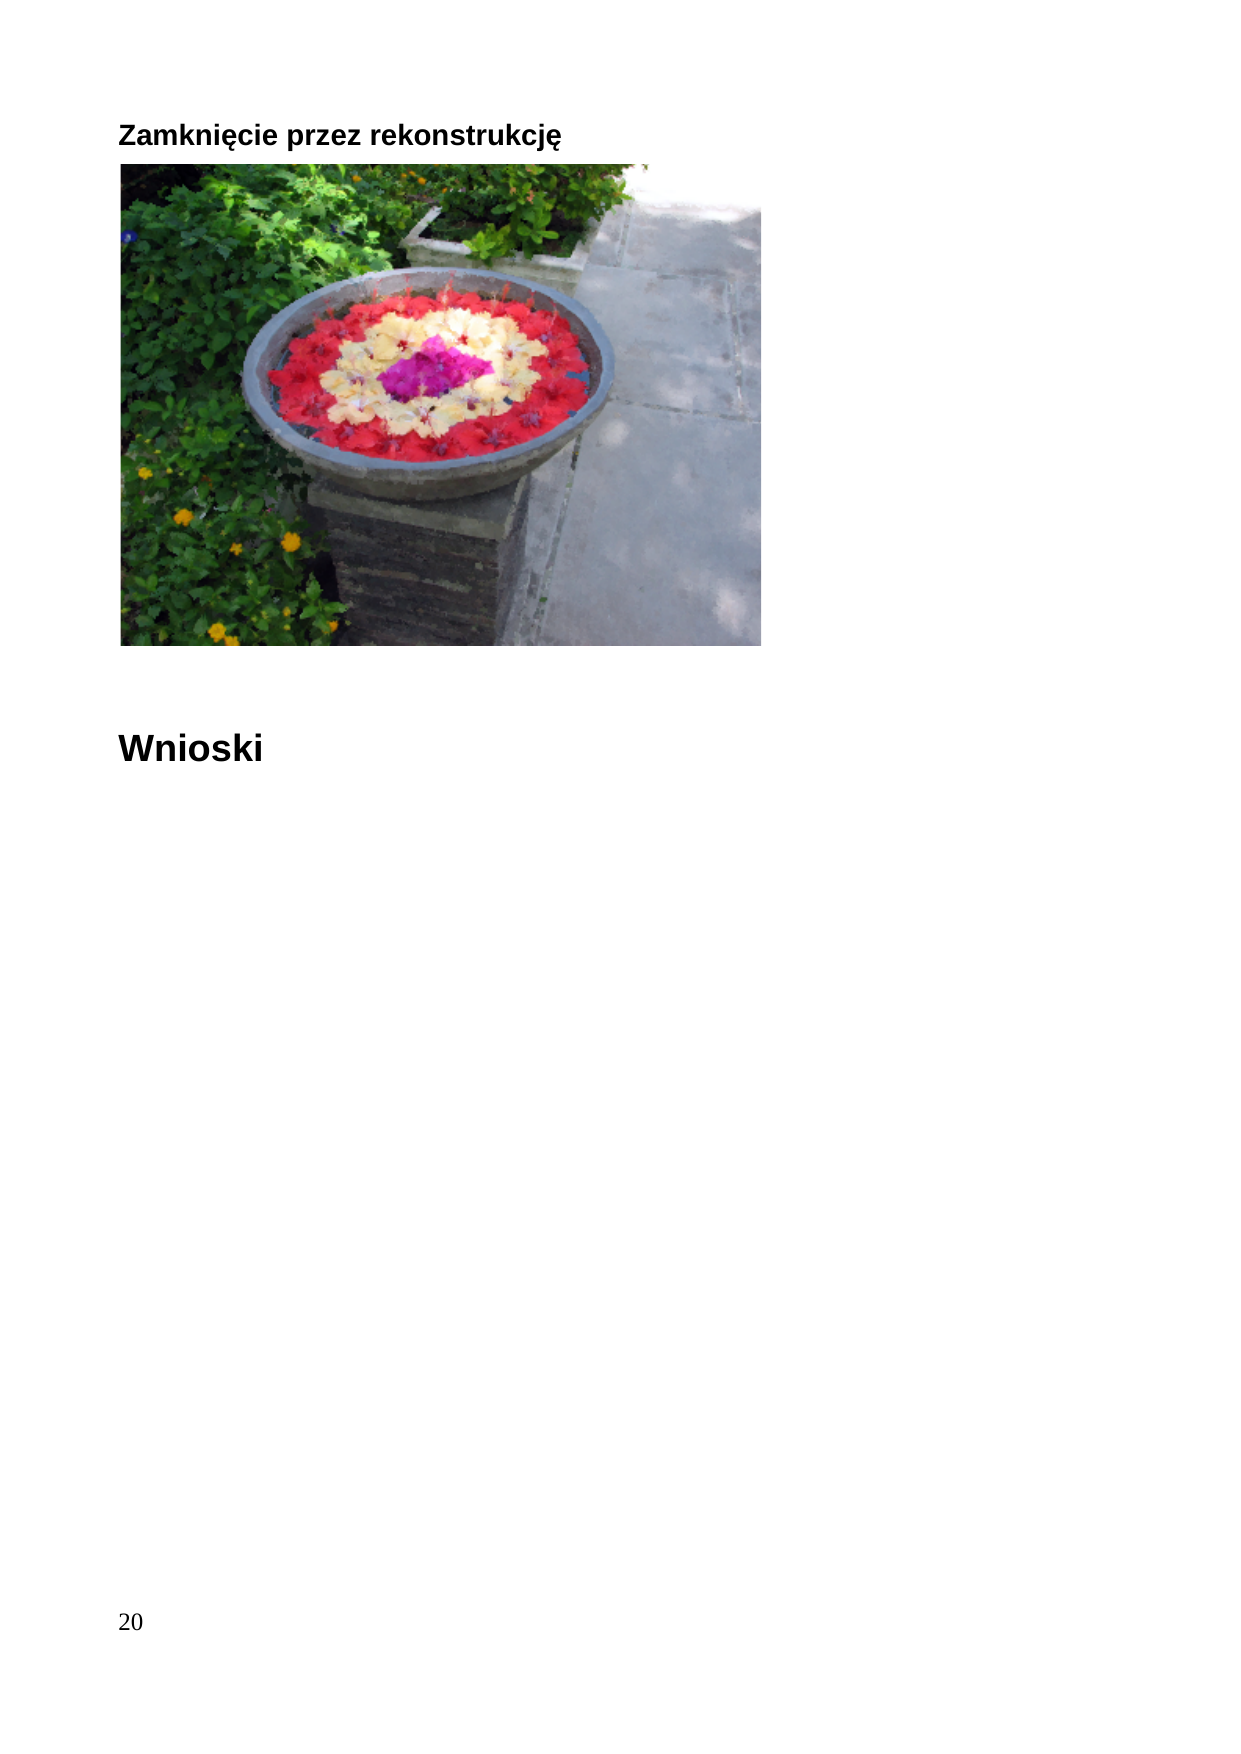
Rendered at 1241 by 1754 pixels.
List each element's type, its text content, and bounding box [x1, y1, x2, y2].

subtitle Zamknięcie przez rekonstrukcję [118, 118, 1122, 152]
subtitle Wnioski [118, 725, 1122, 769]
picture [120, 164, 762, 646]
